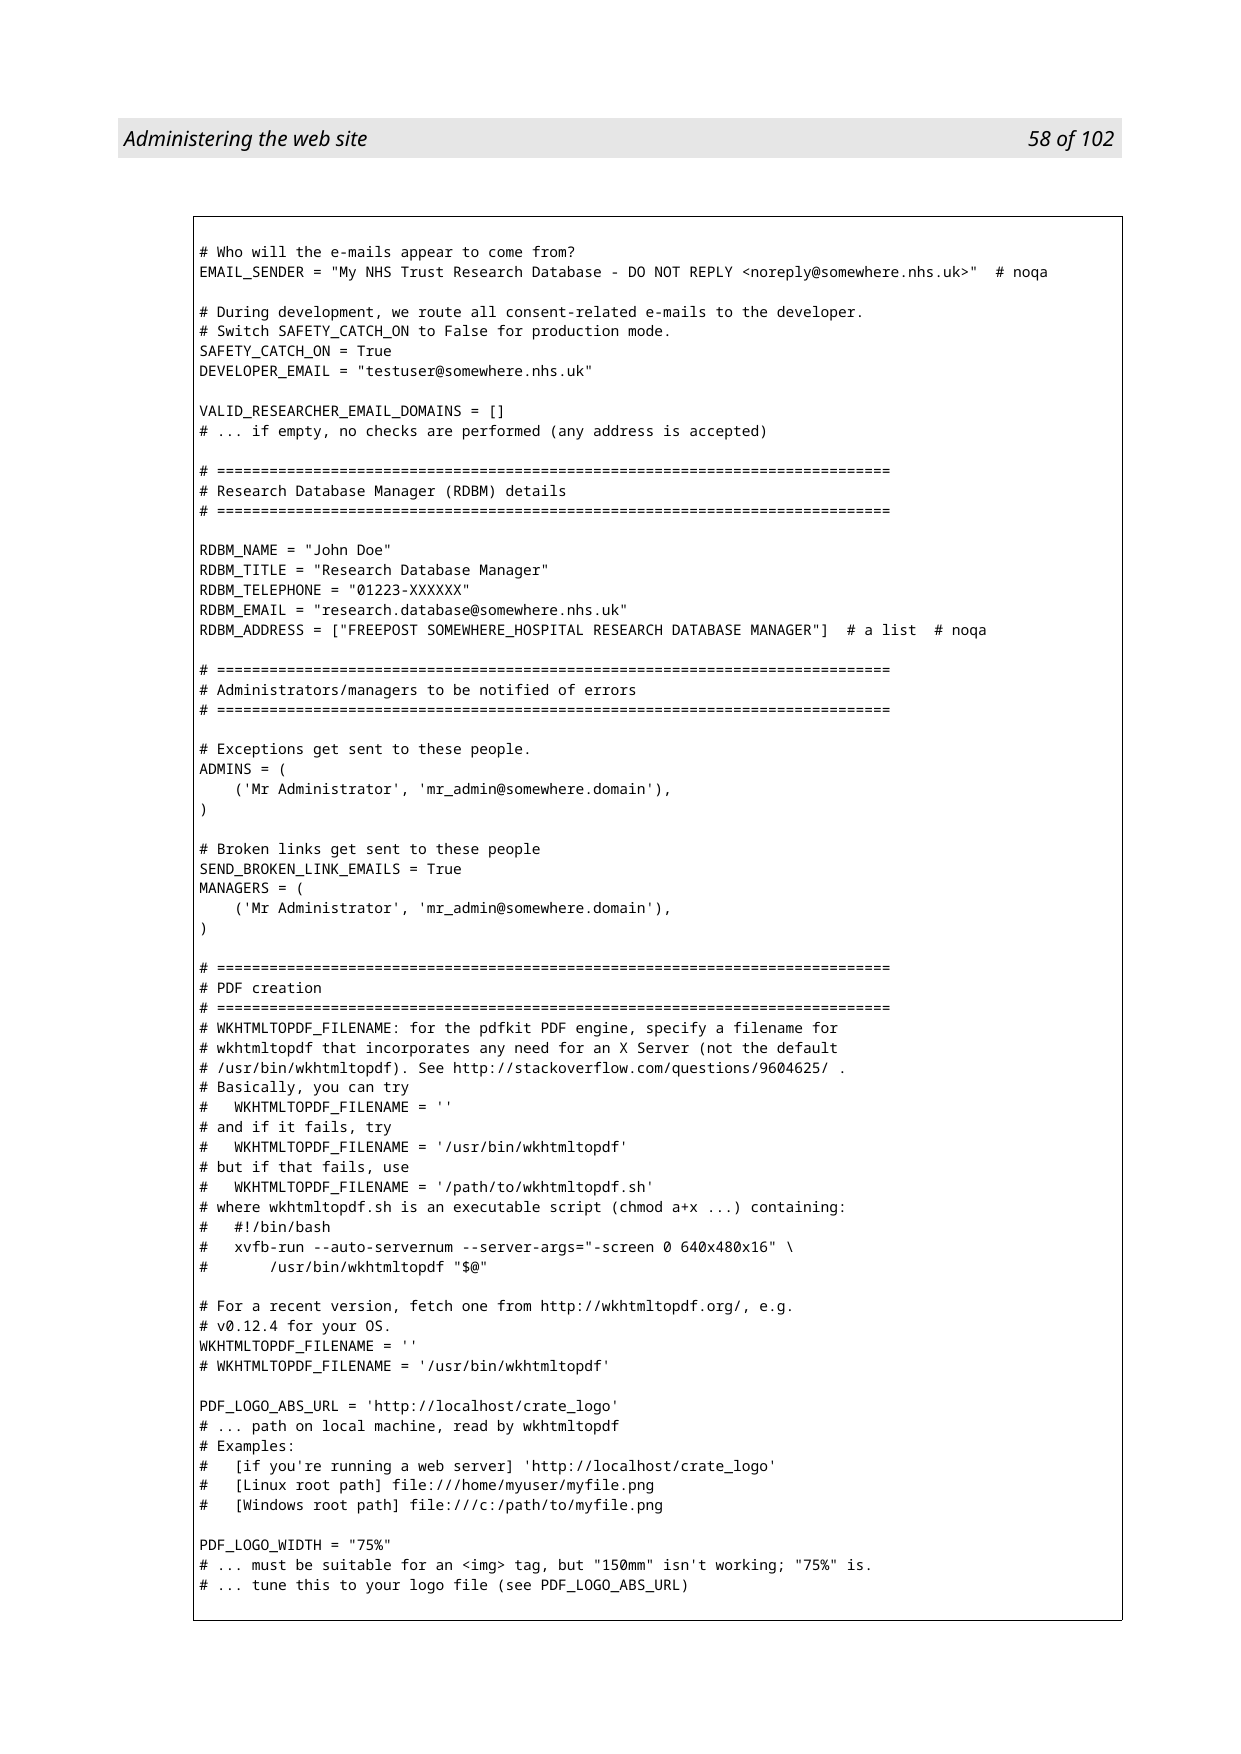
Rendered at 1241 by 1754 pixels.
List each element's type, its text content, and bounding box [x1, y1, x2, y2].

table_header # Who will the e-mails appear to come from? EMAIL_SENDER = "My NHS Trust Research Database - DO NOT REPLY <noreply@somewhere.nhs.uk>" # noqa # During development, we route all consent-related e-mails to the developer. # Switch SAFETY_CATCH_ON to False for production mode. SAFETY_CATCH_ON = True DEVELOPER_EMAIL = "testuser@somewhere.nhs.uk" VALID_RESEARCHER_EMAIL_DOMAINS = [] # ... if empty, no checks are performed (any address is accepted) # ============================================================================= # Research Database Manager (RDBM) details # ============================================================================= RDBM_NAME = "John Doe" RDBM_TITLE = "Research Database Manager" RDBM_TELEPHONE = "01223-XXXXXX" RDBM_EMAIL = "research.database@somewhere.nhs.uk" RDBM_ADDRESS = ["FREEPOST SOMEWHERE_HOSPITAL RESEARCH DATABASE MANAGER"] # a list # noqa # ============================================================================= # Administrators/managers to be notified of errors # ============================================================================= # Exceptions get sent to these people. ADMINS = ( ('Mr Administrator', 'mr_admin@somewhere.domain'), ) # Broken links get sent to these people SEND_BROKEN_LINK_EMAILS = True MANAGERS = ( ('Mr Administrator', 'mr_admin@somewhere.domain'), ) # ============================================================================= # PDF creation # ============================================================================= # WKHTMLTOPDF_FILENAME: for the pdfkit PDF engine, specify a filename for # wkhtmltopdf that incorporates any need for an X Server (not the default # /usr/bin/wkhtmltopdf). See http://stackoverflow.com/questions/9604625/ . # Basically, you can try # WKHTMLTOPDF_FILENAME = '' # and if it fails, try # WKHTMLTOPDF_FILENAME = '/usr/bin/wkhtmltopdf' # but if that fails, use # WKHTMLTOPDF_FILENAME = '/path/to/wkhtmltopdf.sh' # where wkhtmltopdf.sh is an executable script (chmod a+x ...) containing: # #!/bin/bash # xvfb-run --auto-servernum --server-args="-screen 0 640x480x16" \ # /usr/bin/wkhtmltopdf "$@" # For a recent version, fetch one from http://wkhtmltopdf.org/, e.g. # v0.12.4 for your OS. WKHTMLTOPDF_FILENAME = '' # WKHTMLTOPDF_FILENAME = '/usr/bin/wkhtmltopdf' PDF_LOGO_ABS_URL = 'http://localhost/crate_logo' # ... path on local machine, read by wkhtmltopdf # Examples: # [if you're running a web server] 'http://localhost/crate_logo' # [Linux root path] file:///home/myuser/myfile.png # [Windows root path] file:///c:/path/to/myfile.png PDF_LOGO_WIDTH = "75%" # ... must be suitable for an <img> tag, but "150mm" isn't working; "75%" is. # ... tune this to your logo file (see PDF_LOGO_ABS_URL) [194, 217, 1122, 1620]
